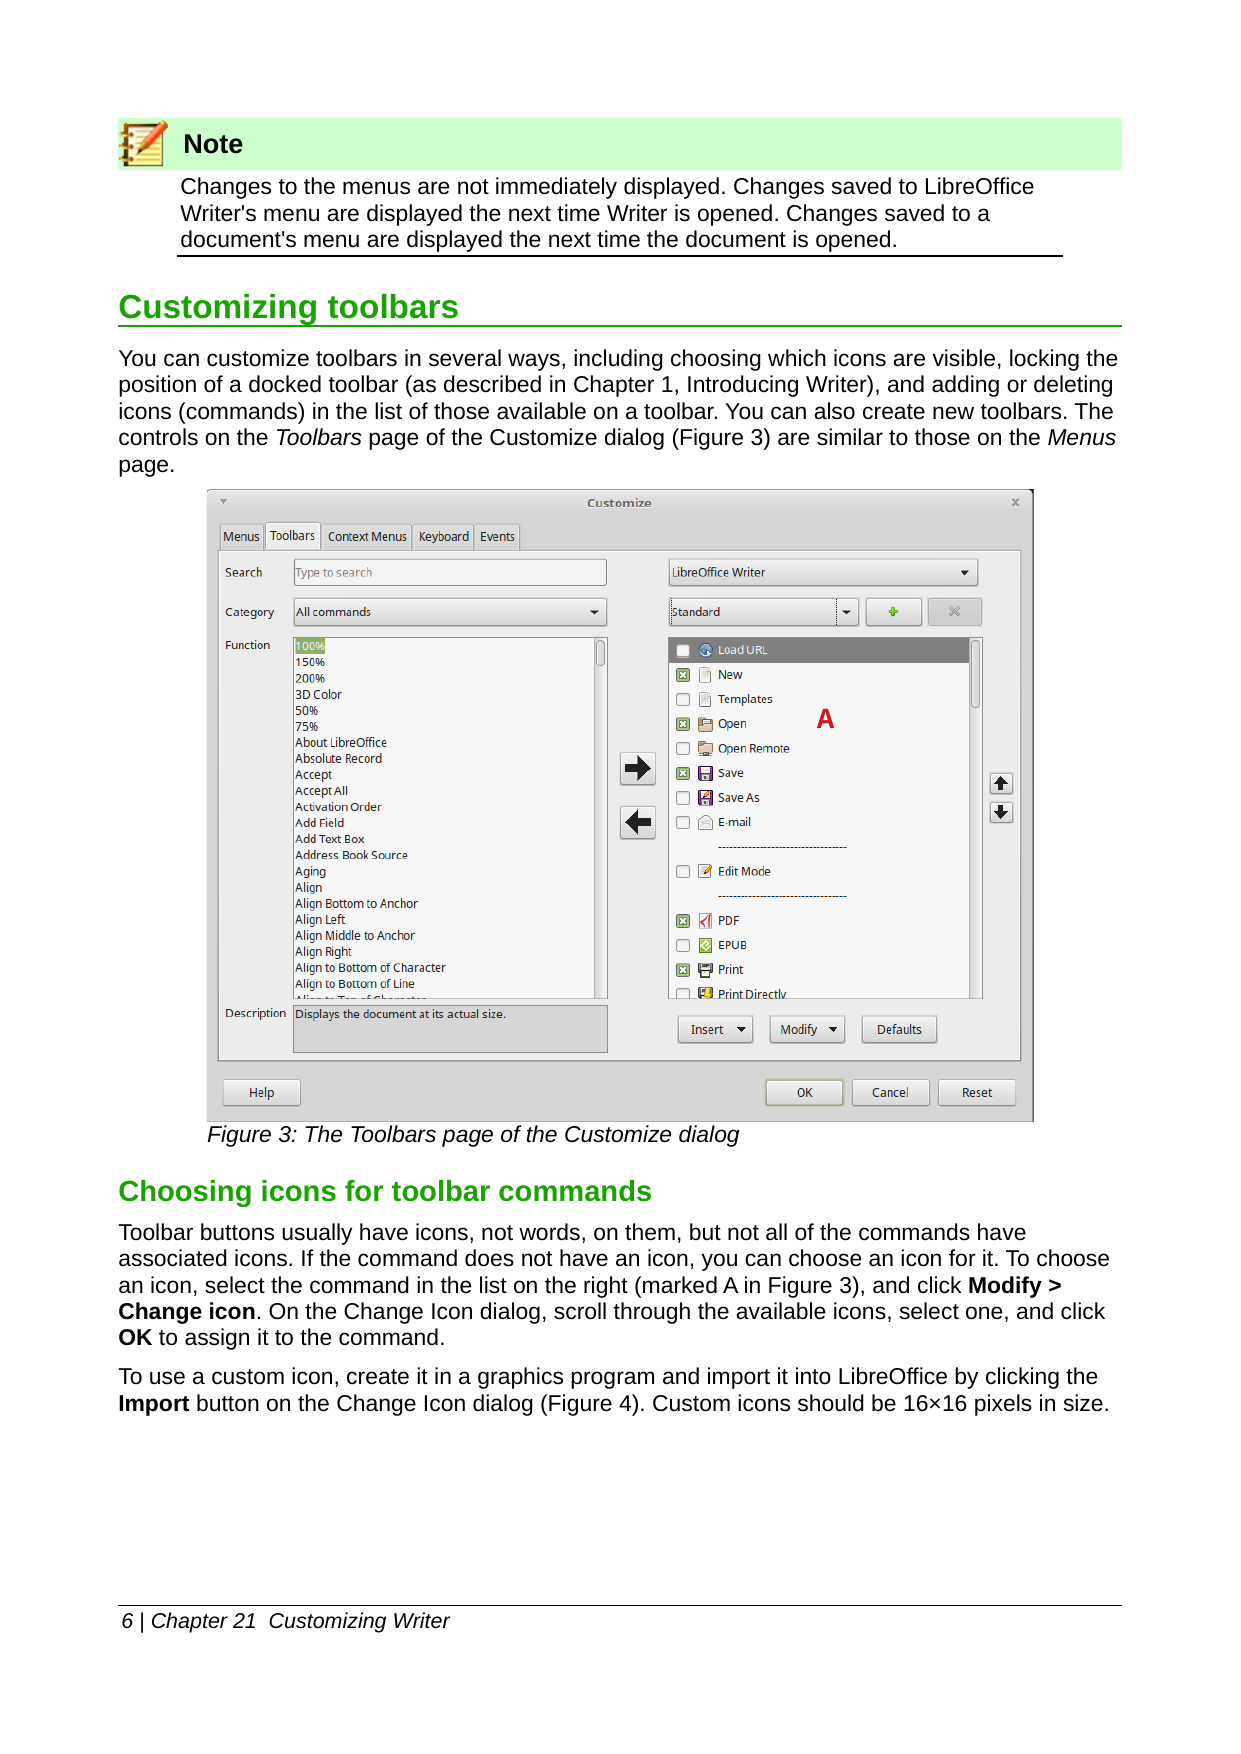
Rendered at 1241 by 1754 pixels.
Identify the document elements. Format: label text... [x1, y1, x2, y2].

text Toolbar buttons usually have icons, not words, on them, but not all of the commands have associated icons. If the command does not have an icon, you can choose an icon for it. To choose an icon, select the command in the list on the right (marked A in Figure 3), and click Modify > Change icon. On the Change Icon dialog, scroll through the available icons, select one, and click OK to assign it to the command. [118, 1219, 1122, 1351]
picture [119, 119, 170, 170]
subtitle Note [118, 118, 1122, 170]
subtitle Choosing icons for toolbar commands [118, 1174, 1122, 1207]
picture [206, 489, 1034, 1122]
text Changes to the menus are not immediately displayed. Changes saved to LibreOffice Writer's menu are displayed the next time Writer is opened. Changes saved to a document's menu are displayed the next time the document is opened. [177, 170, 1063, 255]
subtitle Customizing toolbars [118, 287, 1122, 325]
text To use a custom icon, create it in a graphics program and import it into LibreOffice by clicking the Import button on the Change Icon dialog (Figure 4). Custom icons should be 16×16 pixels in size. [118, 1363, 1122, 1416]
text You can customize toolbars in several ways, including choosing which icons are visible, locking the position of a docked toolbar (as described in Chapter 1, Introducing Writer), and adding or deleting icons (commands) in the list of those available on a toolbar. You can also create new toolbars. The controls on the Toolbars page of the Customize dialog (Figure 3) are similar to those on the Menus page. [118, 345, 1122, 477]
text Figure 3: The Toolbars page of the Customize dialog [207, 1122, 1033, 1148]
